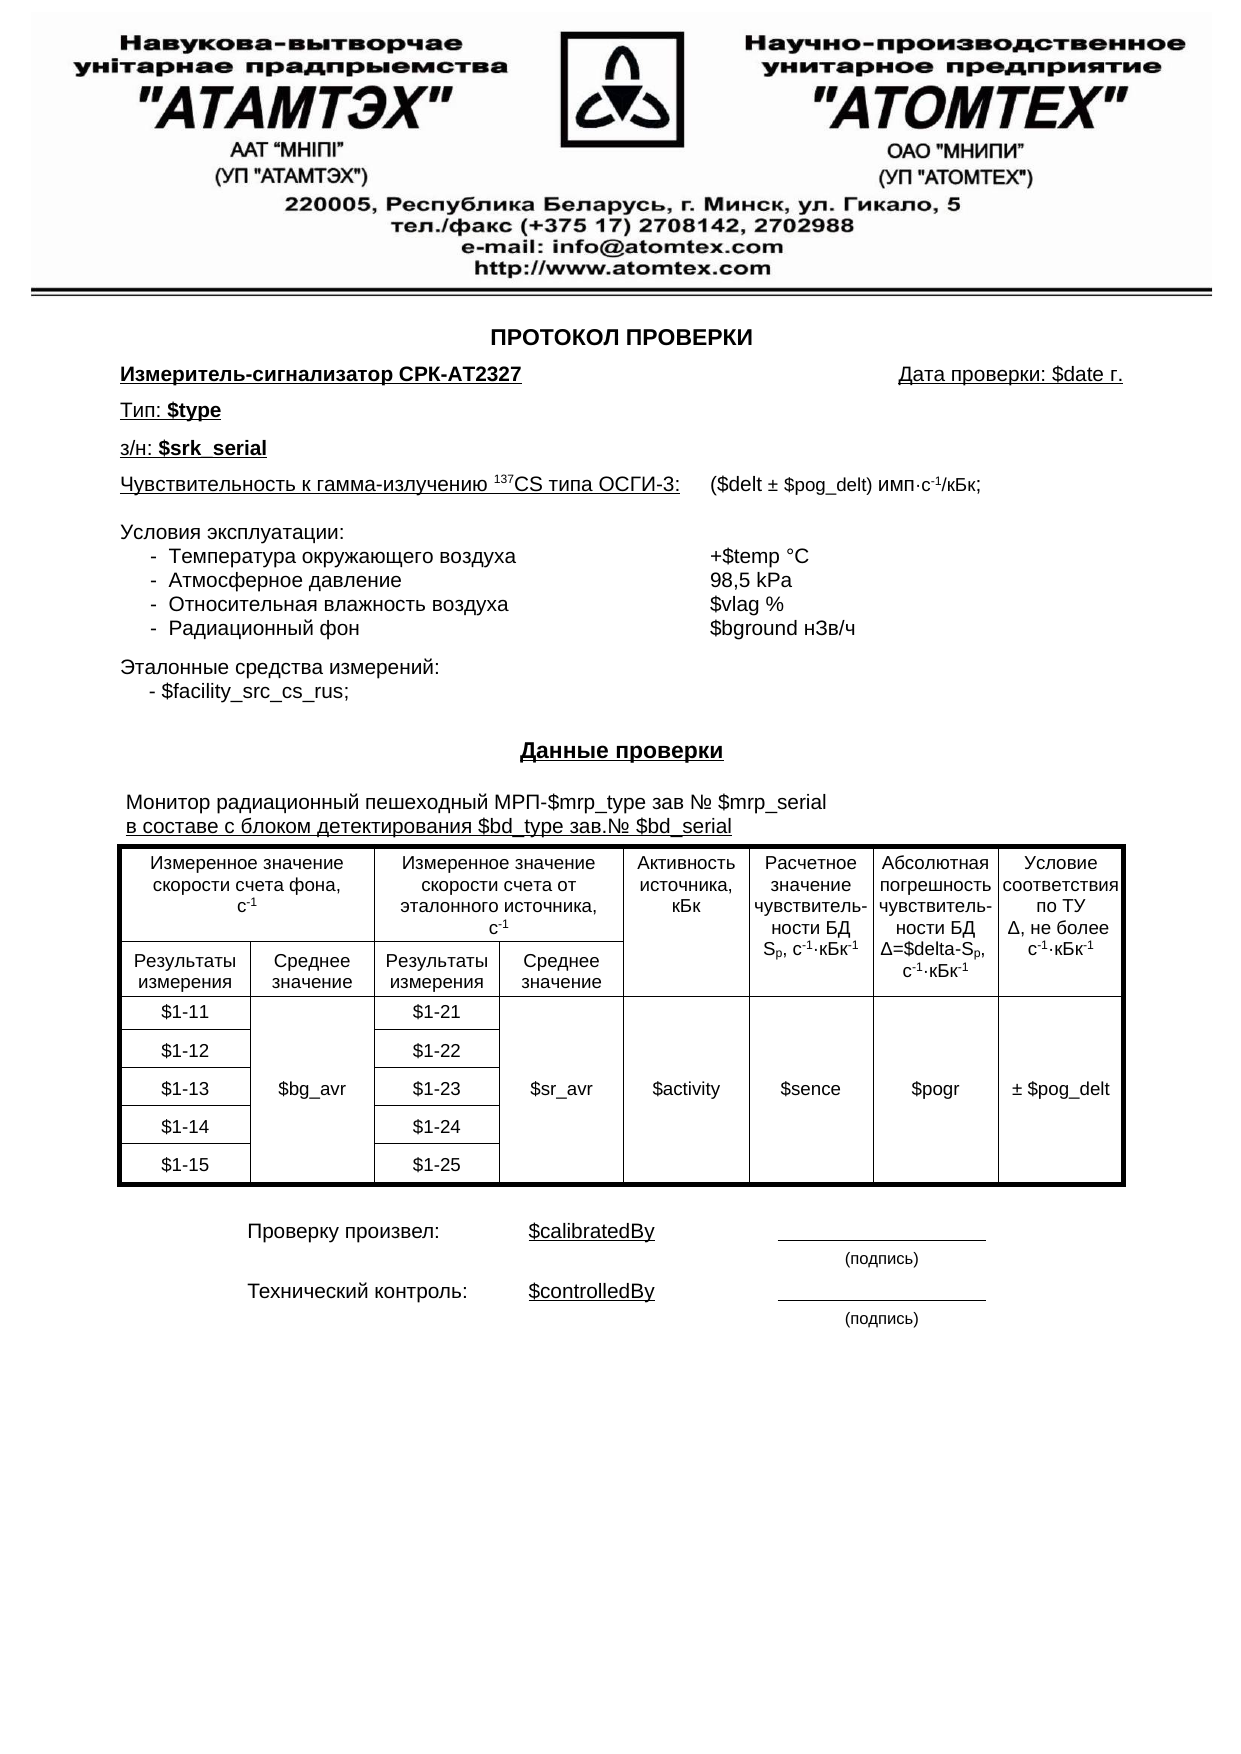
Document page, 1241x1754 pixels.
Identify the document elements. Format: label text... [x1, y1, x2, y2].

text - Относительная влажность воздуха $vlag % [150, 592, 1123, 616]
table_cell Условие соответствия по ТУ Δ, не более с-1·кБк-1 [999, 849, 1121, 996]
table_cell Среднее значение [500, 942, 623, 996]
text Условия эксплуатации: [120, 520, 1123, 544]
table_cell $1-12 [122, 1030, 250, 1067]
table_cell Активность источника, кБк [624, 849, 749, 996]
table_cell $1-14 [122, 1106, 250, 1143]
table_cell [523, 1249, 761, 1273]
text Чувствительность к гамма-излучению 137CS типа ОСГИ-3: ($delt ± $pog_delt) имп·с-1/кБк; [120, 472, 1123, 496]
table_cell $pogr [874, 997, 998, 1182]
picture [30, 12, 1213, 298]
table_cell $1-13 [122, 1068, 250, 1105]
table_cell [241, 1249, 522, 1273]
table_cell Среднее значение [251, 942, 374, 996]
table_cell $1-25 [375, 1144, 499, 1182]
table_cell [241, 1309, 522, 1332]
table_cell $controlledBy [523, 1273, 761, 1308]
text Эталонные средства измерений: [120, 655, 1123, 679]
table_header $calibratedBy [523, 1214, 761, 1249]
text - Радиационный фон $bground нЗв/ч [150, 616, 1123, 640]
table_cell Расчетное значение чувствитель-ности БД Sp, с-1·кБк-1 [750, 849, 873, 996]
table_cell $1-23 [375, 1068, 499, 1105]
table_cell Измеренное значение скорости счета от эталонного источника, с-1 [375, 849, 623, 941]
table_cell $sence [750, 997, 873, 1182]
table_cell $bg_avr [251, 997, 374, 1182]
text ПРОТОКОЛ ПРОВЕРКИ [120, 323, 1123, 350]
table_header Проверку произвел: [241, 1214, 522, 1249]
text Данные проверки [120, 737, 1123, 764]
table_cell $1-24 [375, 1106, 499, 1143]
text Тип: $type [120, 398, 1123, 422]
text з/н: $srk_serial [120, 436, 1123, 460]
text - Атмосферное давление 98,5 kPa [150, 568, 1123, 592]
table_cell Измеренное значение скорости счета фона, с-1 [122, 849, 374, 941]
table_cell (подпись) [761, 1249, 1002, 1273]
text - $facility_src_cs_rus; [120, 679, 1123, 703]
table_cell $1-11 [122, 997, 250, 1029]
table_cell ± $pog_delt [999, 997, 1121, 1182]
table_cell $1-15 [122, 1144, 250, 1182]
table_header Монитор радиационный пешеходный МРП-$mrp_type зав № $mrp_serial в составе с блоком детектирования $bd_type зав.№ $bd_serial [120, 784, 1123, 844]
table_cell $1-21 [375, 997, 499, 1029]
table_header [761, 1214, 1002, 1249]
text - Температура окружающего воздуха +$temp °C [150, 544, 1123, 568]
table_cell $sr_avr [500, 997, 623, 1182]
table_cell $activity [624, 997, 749, 1182]
table_cell [523, 1309, 761, 1332]
table_cell Результаты измерения [375, 942, 499, 996]
table_cell Технический контроль: [241, 1273, 522, 1308]
table_cell $1-22 [375, 1030, 499, 1067]
text Измеритель-сигнализатор СРК-АТ2327 Дата проверки: $date г. [120, 362, 1123, 386]
table_cell (подпись) [761, 1309, 1002, 1332]
table_cell Абсолютная погрешность чувствитель-ности БД Δ=$delta-Sp, с-1·кБк-1 [874, 849, 998, 996]
table_cell Результаты измерения [122, 942, 250, 996]
table_cell [761, 1273, 1002, 1308]
